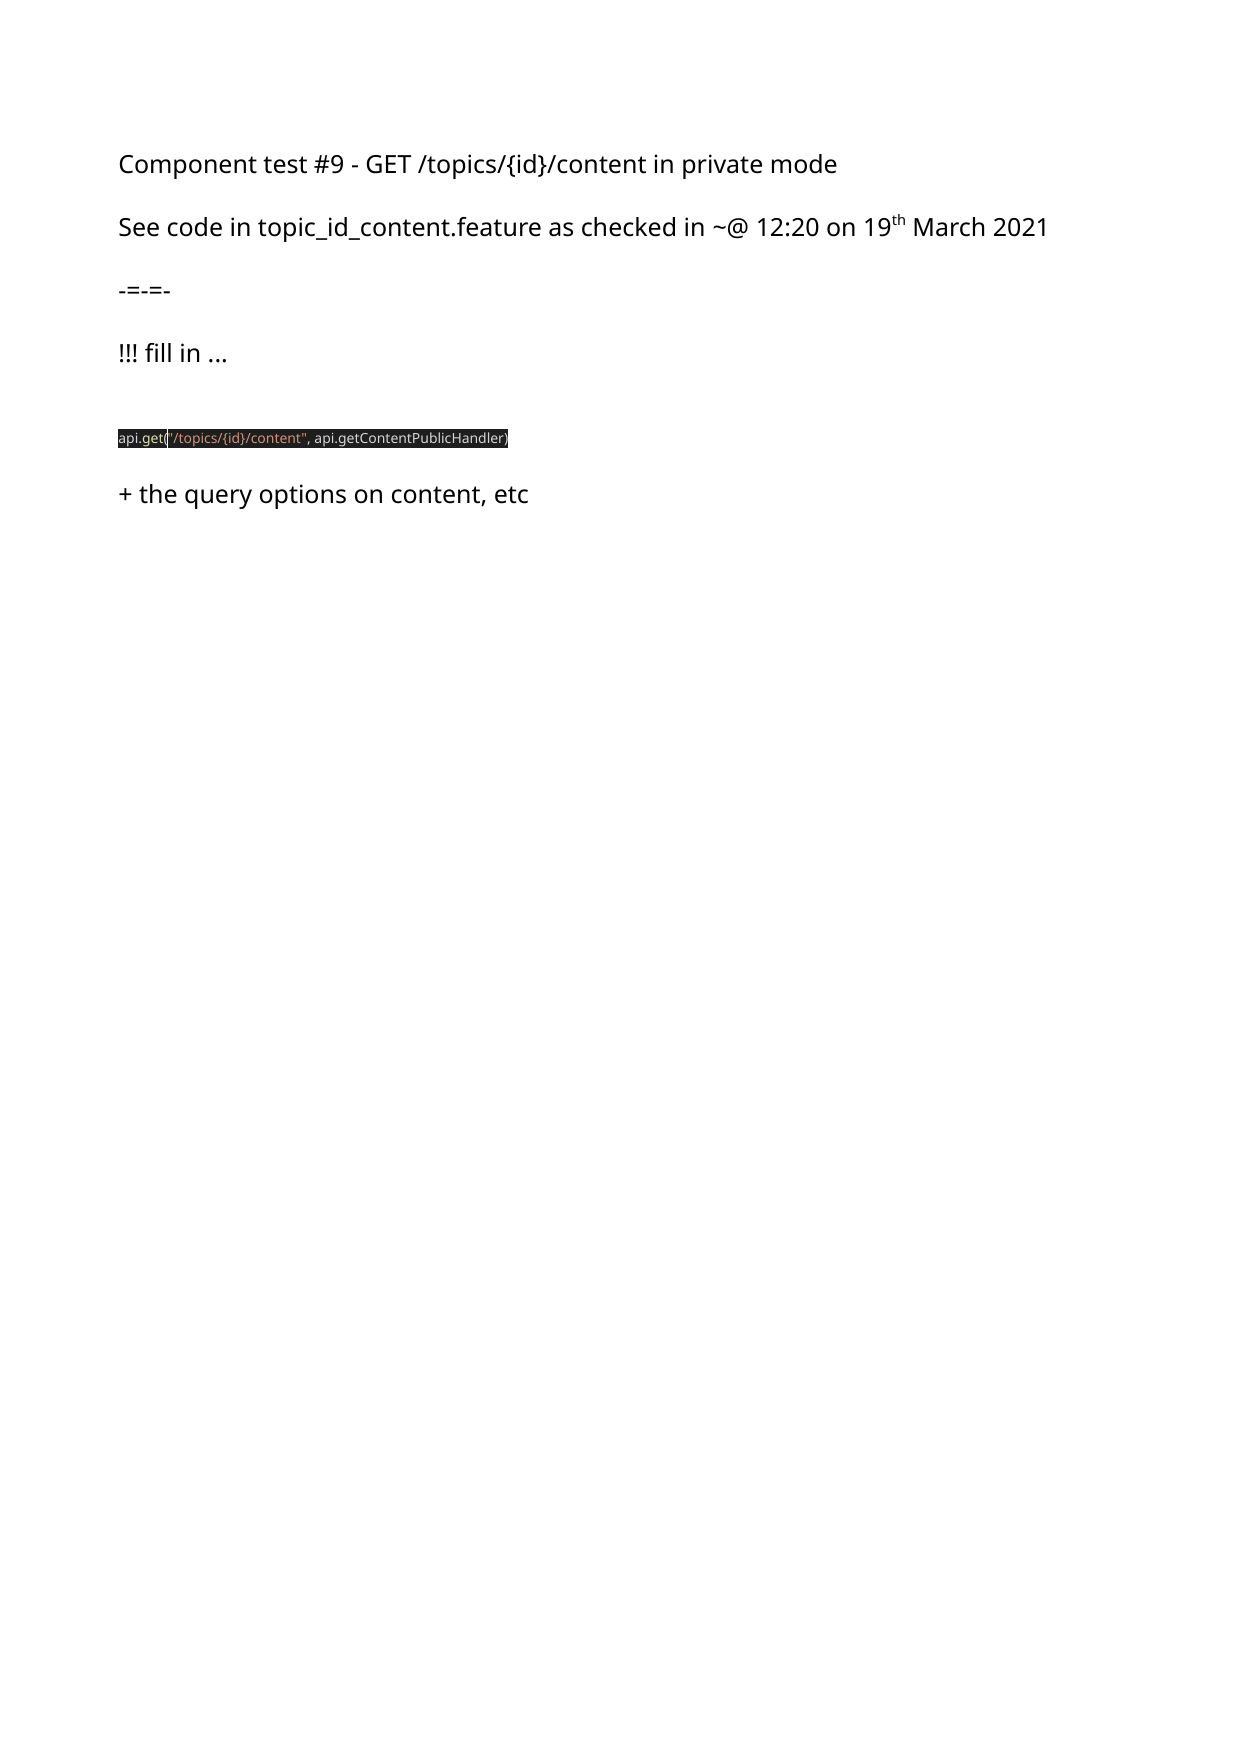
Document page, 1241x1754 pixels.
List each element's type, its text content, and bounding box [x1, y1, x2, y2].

text Component test #9 - GET /topics/{id}/content in private mode [118, 147, 1122, 181]
text api.get("/topics/{id}/content", api.getContentPublicHandler) [118, 427, 1122, 448]
text + the query options on content, etc [118, 477, 1122, 511]
text -=-=- [118, 272, 1122, 307]
text !!! fill in ... [118, 335, 1122, 369]
text See code in topic_id_content.feature as checked in ~@ 12:20 on 19th March 2021 [118, 210, 1122, 244]
